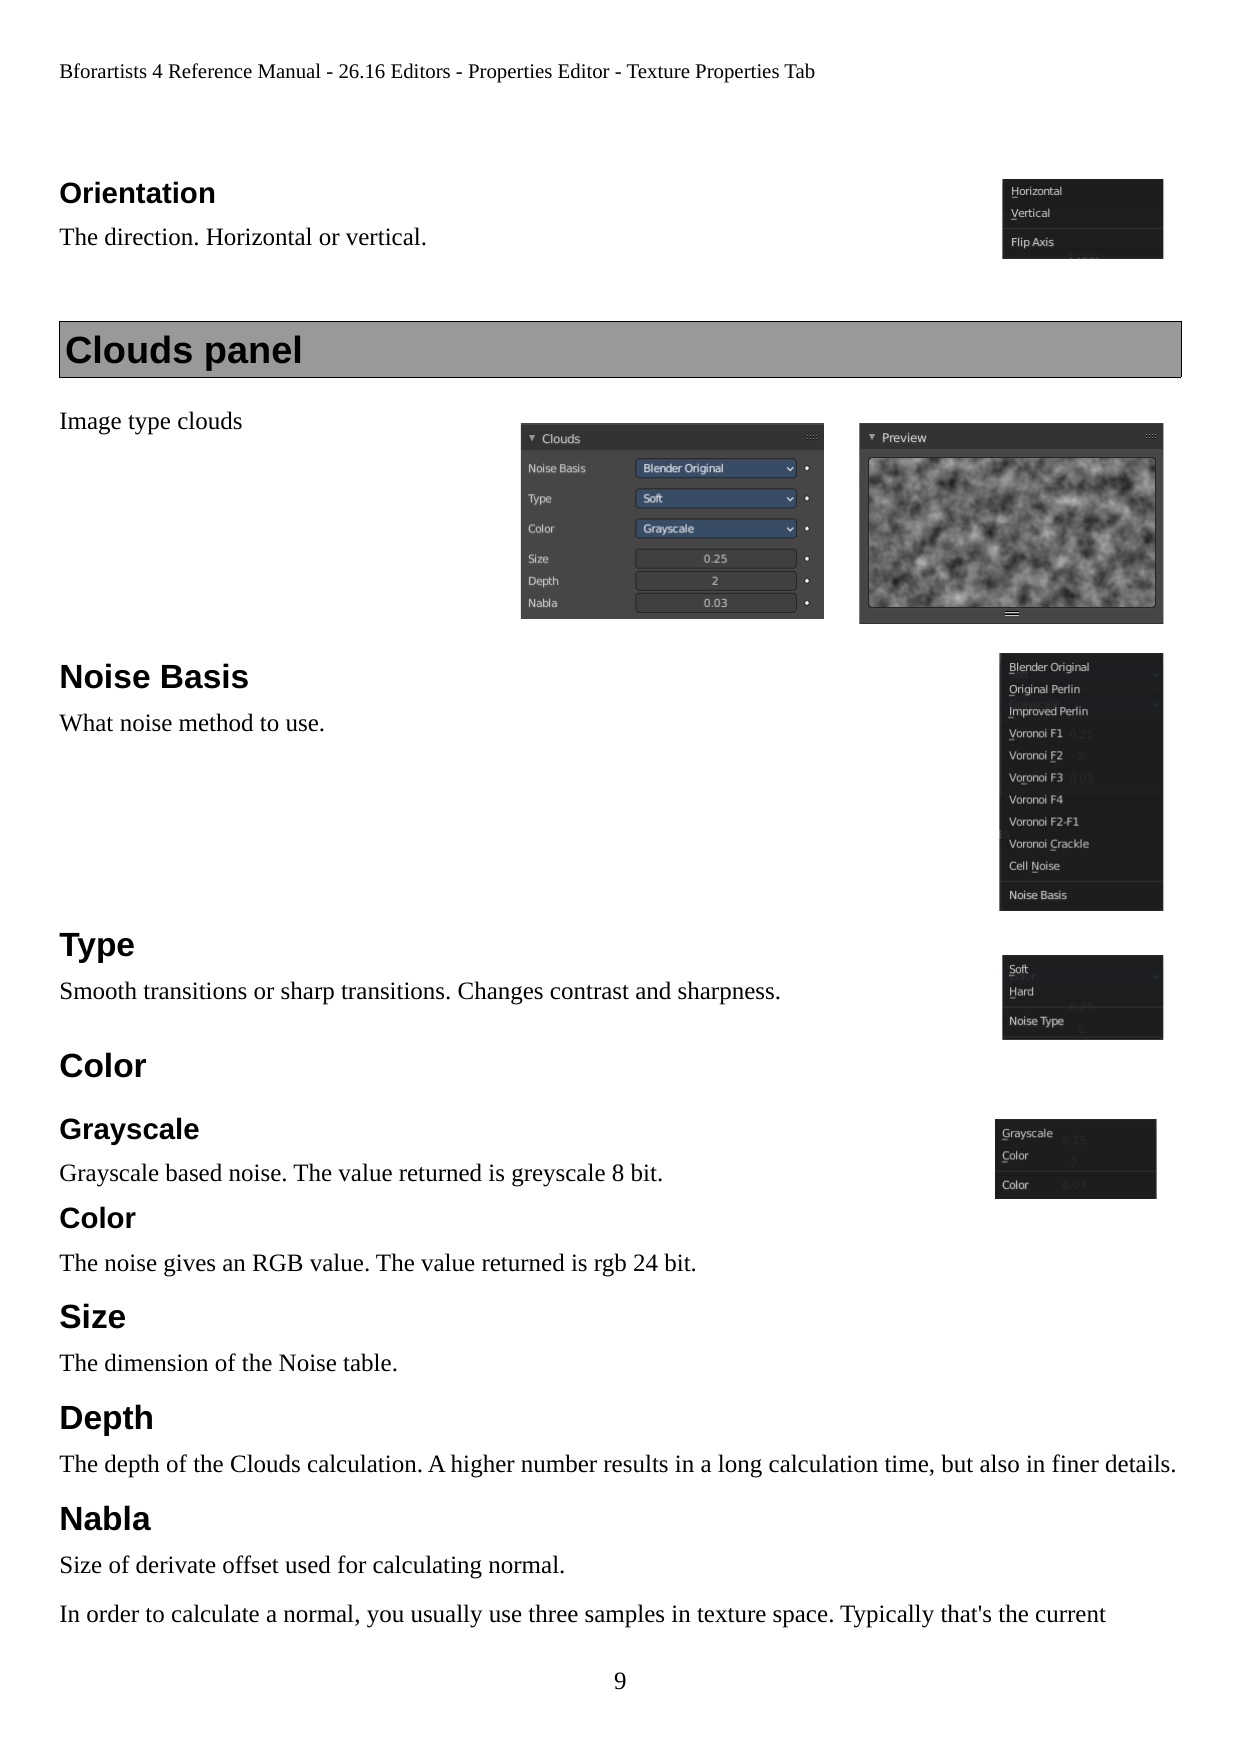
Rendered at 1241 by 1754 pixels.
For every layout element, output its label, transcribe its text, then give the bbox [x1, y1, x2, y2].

subtitle Grayscale [59, 1112, 1181, 1146]
subtitle Color [59, 1201, 1181, 1235]
table_header Clouds panel [60, 322, 1181, 377]
subtitle [1164, 657, 1181, 695]
subtitle Orientation [59, 176, 1181, 210]
text In order to calculate a normal, you usually use three samples in texture space. Typically that's the current [59, 1599, 1181, 1628]
subtitle Depth [59, 1398, 1181, 1437]
text The depth of the Clouds calculation. A higher number results in a long calculation time, but also in finer details. [59, 1449, 1181, 1478]
picture [859, 423, 1164, 624]
picture [520, 423, 824, 619]
subtitle Color [59, 1046, 1181, 1085]
text The dimension of the Noise table. [59, 1348, 1181, 1377]
subtitle Size [59, 1297, 1181, 1336]
text Size of derivate offset used for calculating normal. [59, 1550, 1181, 1578]
text Grayscale based noise. The value returned is greyscale 8 bit. [59, 1158, 995, 1187]
text Image type clouds [59, 406, 1181, 435]
text Smooth transitions or sharp transitions. Changes contrast and sharpness. [59, 976, 1002, 1005]
picture [995, 1119, 1157, 1199]
subtitle Type [59, 925, 1181, 964]
text The direction. Horizontal or vertical. [59, 222, 1002, 251]
subtitle Nabla [59, 1499, 1181, 1537]
subtitle Noise Basis [59, 657, 999, 695]
text The noise gives an RGB value. The value returned is rgb 24 bit. [59, 1248, 1181, 1276]
picture [1002, 955, 1164, 1040]
picture [1002, 179, 1164, 259]
text What noise method to use. [59, 708, 999, 737]
picture [999, 653, 1164, 911]
